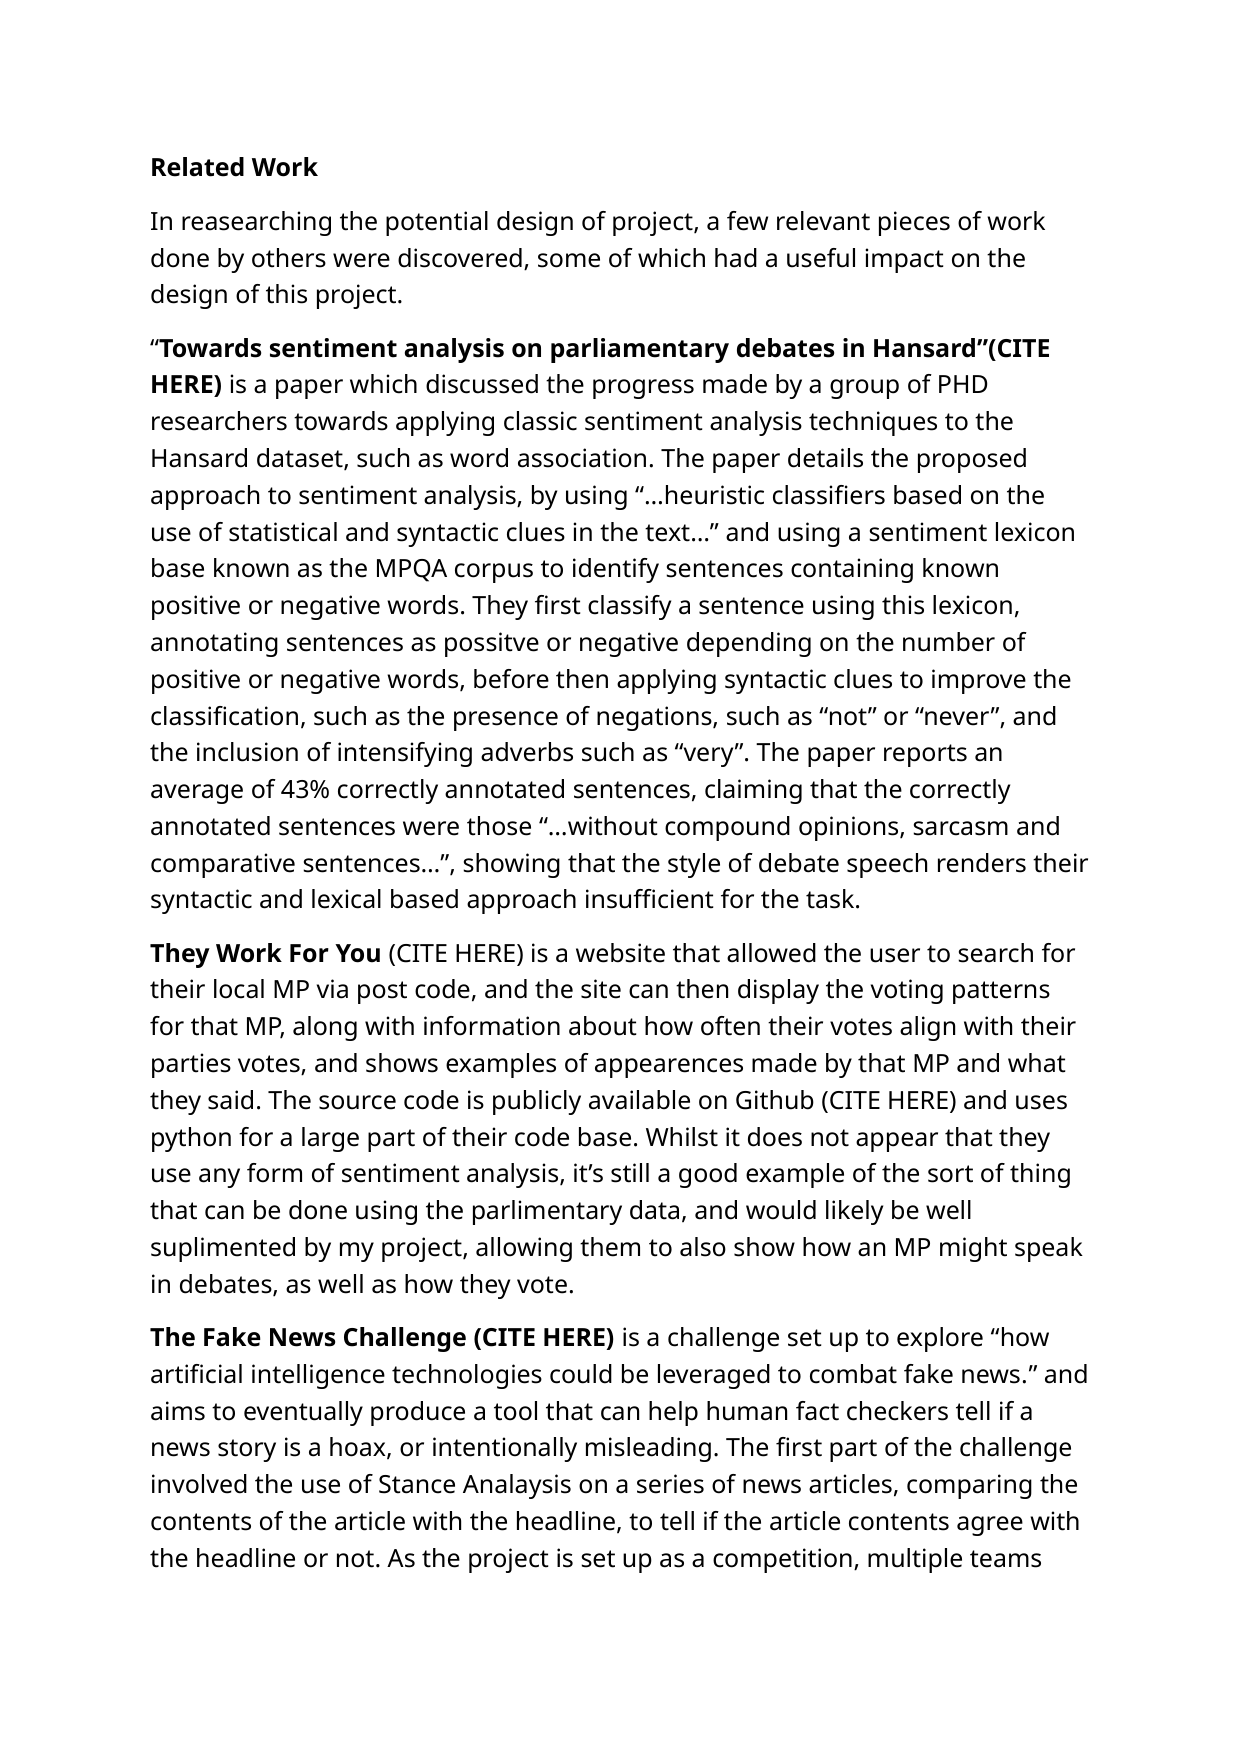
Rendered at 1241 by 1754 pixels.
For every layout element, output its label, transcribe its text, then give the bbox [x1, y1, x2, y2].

text “Towards sentiment analysis on parliamentary debates in Hansard”(CITE HERE) is a paper which discussed the progress made by a group of PHD researchers towards applying classic sentiment analysis techniques to the Hansard dataset, such as word association. The paper details the proposed approach to sentiment analysis, by using “…heuristic classifiers based on the use of statistical and syntactic clues in the text…” and using a sentiment lexicon base known as the MPQA corpus to identify sentences containing known positive or negative words. They first classify a sentence using this lexicon, annotating sentences as possitve or negative depending on the number of positive or negative words, before then applying syntactic clues to improve the classification, such as the presence of negations, such as “not” or “never”, and the inclusion of intensifying adverbs such as “very”. The paper reports an average of 43% correctly annotated sentences, claiming that the correctly annotated sentences were those “…without compound opinions, sarcasm and comparative sentences…”, showing that the style of debate speech renders their syntactic and lexical based approach insufficient for the task. [150, 330, 1090, 916]
text They Work For You (CITE HERE) is a website that allowed the user to search for their local MP via post code, and the site can then display the voting patterns for that MP, along with information about how often their votes align with their parties votes, and shows examples of appearences made by that MP and what they said. The source code is publicly available on Github (CITE HERE) and uses python for a large part of their code base. Whilst it does not appear that they use any form of sentiment analysis, it’s still a good example of the sort of thing that can be done using the parlimentary data, and would likely be well suplimented by my project, allowing them to also show how an MP might speak in debates, as well as how they vote. [150, 935, 1090, 1300]
text In reasearching the potential design of project, a few relevant pieces of work done by others were discovered, some of which had a useful impact on the design of this project. [150, 203, 1090, 311]
text The Fake News Challenge (CITE HERE) is a challenge set up to explore “how artificial intelligence technologies could be leveraged to combat fake news.” and aims to eventually produce a tool that can help human fact checkers tell if a news story is a hoax, or intentionally misleading. The first part of the challenge involved the use of Stance Analaysis on a series of news articles, comparing the contents of the article with the headline, to tell if the article contents agree with the headline or not. As the project is set up as a competition, multiple teams [150, 1320, 1090, 1574]
text Related Work [150, 150, 1090, 184]
